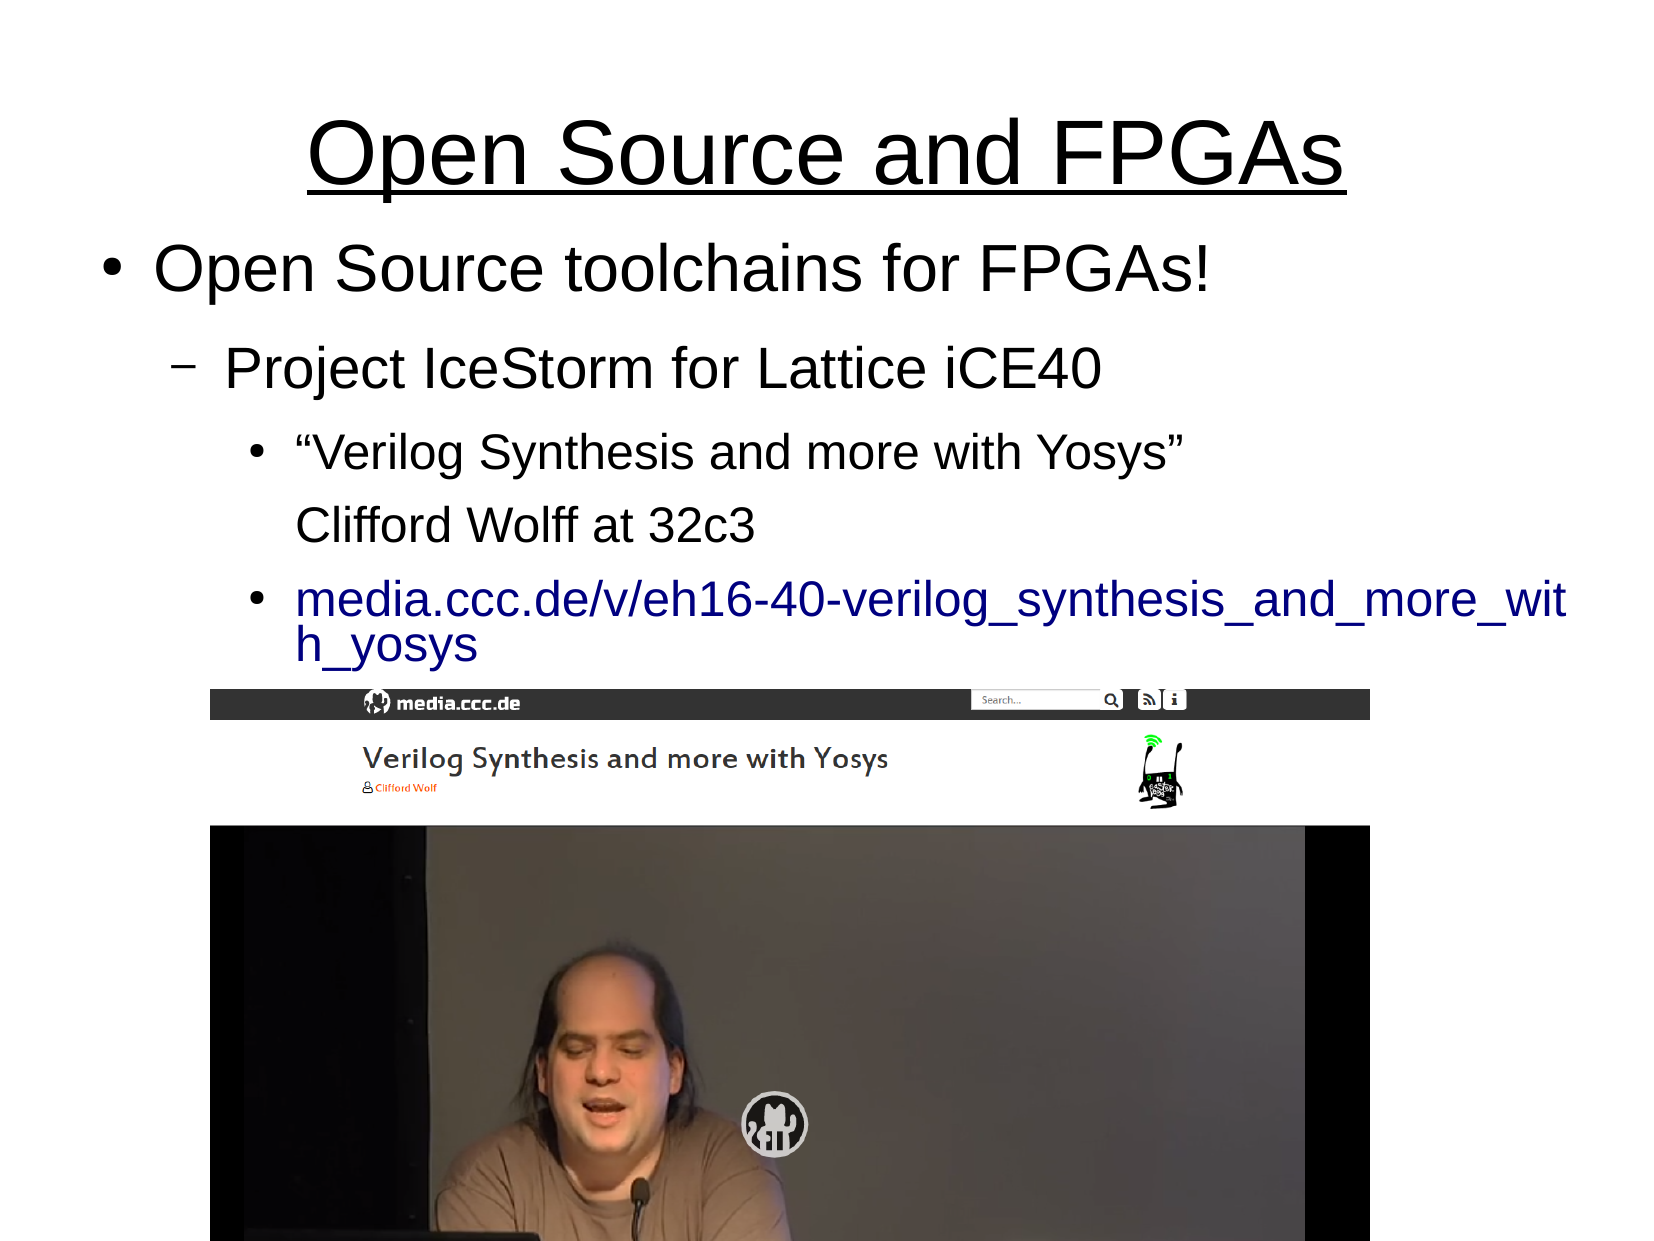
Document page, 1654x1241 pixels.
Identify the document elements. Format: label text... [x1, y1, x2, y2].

title Open Source and FPGAs [82, 49, 1571, 257]
list Open Source toolchains for FPGAs! Project IceStorm for Lattice iCE40 “Verilog Synthesis and more with Yosys” Clifford Wolff at 32c3 media.ccc.de/v/eh16-40-verilog_synthesis_and_more_with_yosys [82, 257, 1571, 1044]
picture [210, 689, 1370, 1241]
